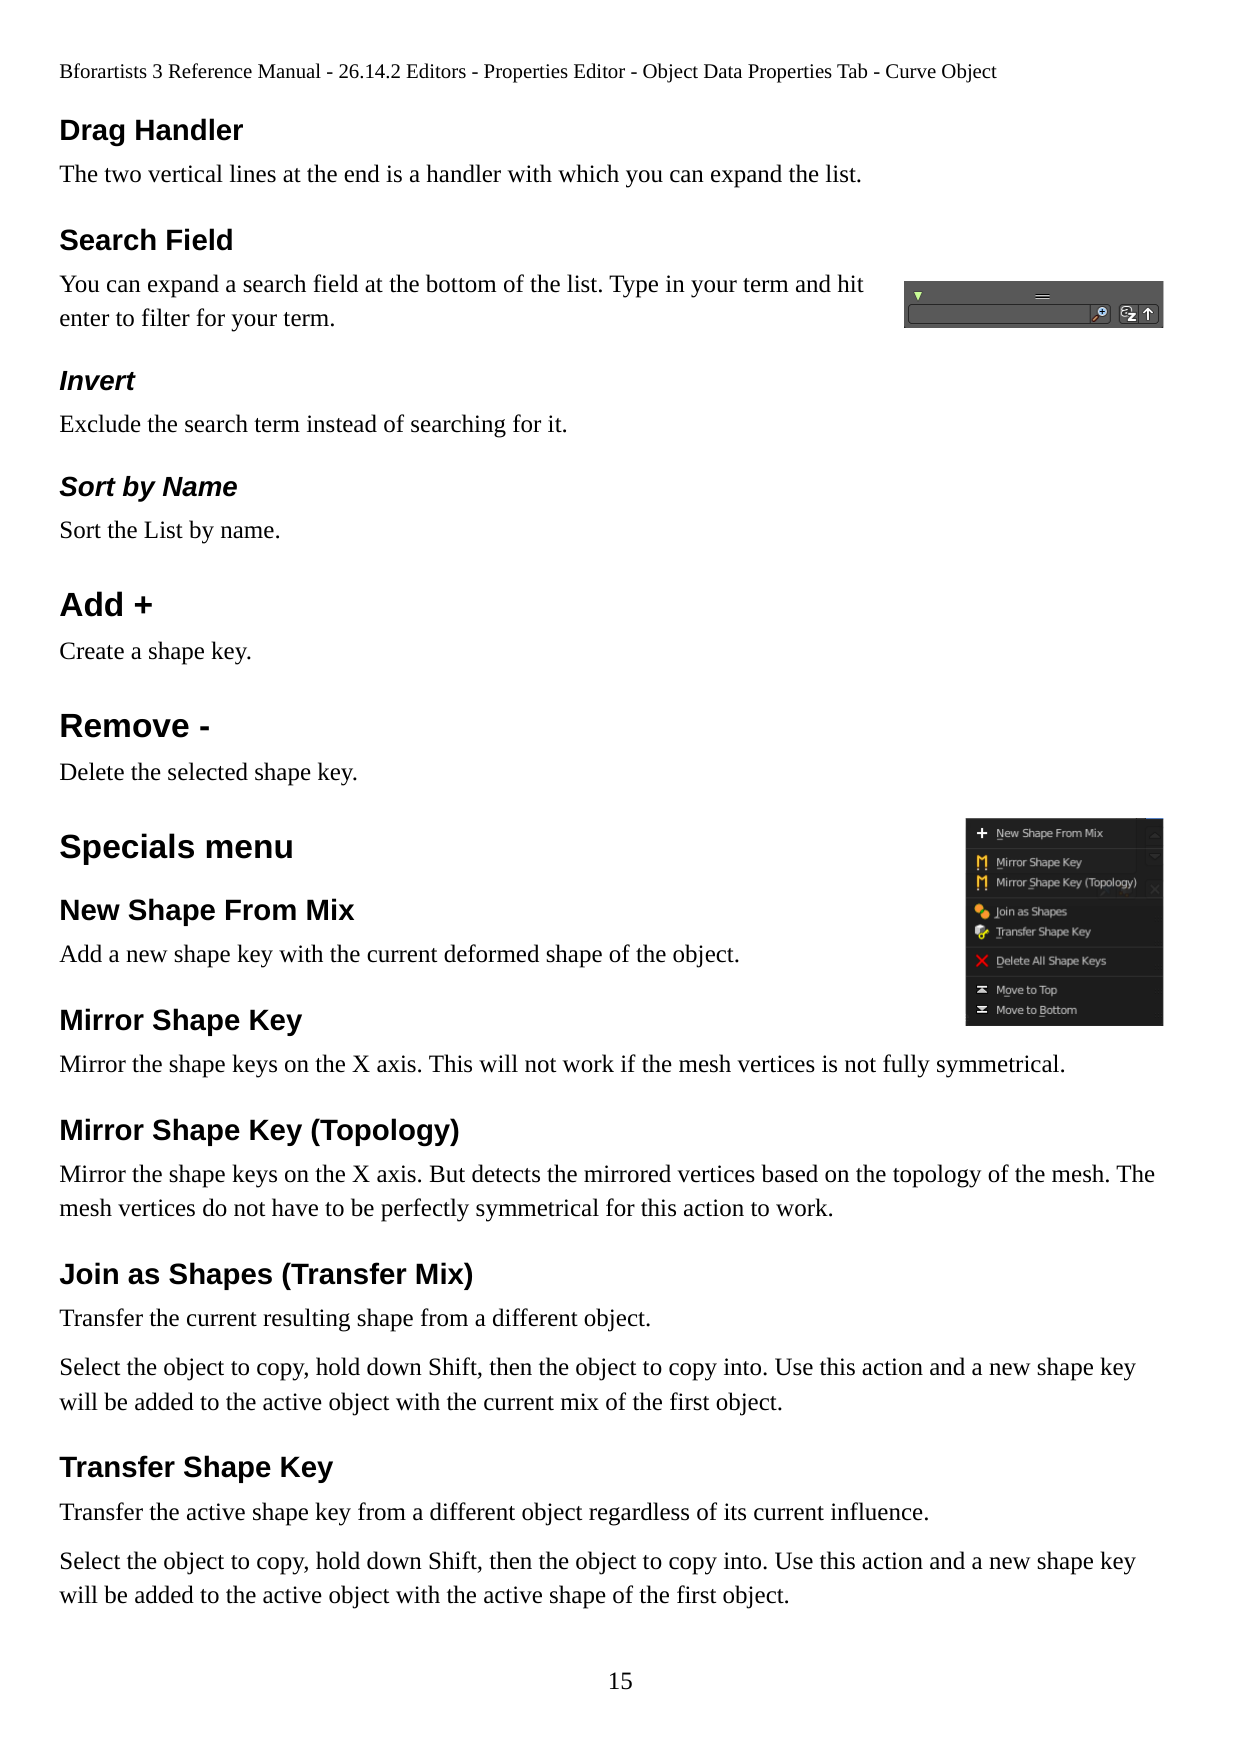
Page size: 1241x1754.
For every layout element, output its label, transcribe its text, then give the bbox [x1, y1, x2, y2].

text Delete the selected shape key. [59, 757, 1181, 786]
subtitle Sort by Name [59, 471, 1181, 503]
text Select the object to copy, hold down Shift, then the object to copy into. Use this action and a new shape key will be added to the active object with the active shape of the first object. [59, 1546, 1181, 1609]
subtitle Invert [59, 365, 1181, 397]
subtitle [1164, 893, 1181, 927]
text Select the object to copy, hold down Shift, then the object to copy into. Use this action and a new shape key will be added to the active object with the current mix of the first object. [59, 1352, 1181, 1416]
subtitle [1164, 827, 1181, 866]
text Sort the List by name. [59, 515, 1181, 544]
subtitle Add + [59, 585, 1181, 624]
subtitle Drag Handler [59, 113, 1181, 146]
picture [904, 281, 1164, 328]
text Transfer the current resulting shape from a different object. [59, 1303, 1181, 1332]
text Transfer the active shape key from a different object regardless of its current influence. [59, 1497, 1181, 1525]
subtitle Search Field [59, 222, 1181, 256]
text Exclude the search term instead of searching for it. [59, 409, 1181, 438]
subtitle Transfer Shape Key [59, 1450, 1181, 1484]
subtitle Mirror Shape Key (Topology) [59, 1113, 1181, 1146]
picture [965, 818, 1164, 1026]
text The two vertical lines at the end is a handler with which you can expand the list. [59, 159, 1181, 188]
text You can expand a search field at the bottom of the list. Type in your term and hit enter to filter for your term. [59, 269, 1181, 332]
text Mirror the shape keys on the X axis. This will not work if the mesh vertices is not fully symmetrical. [59, 1049, 1181, 1078]
text Mirror the shape keys on the X axis. But detects the mirrored vertices based on the topology of the mesh. The mesh vertices do not have to be perfectly symmetrical for this action to work. [59, 1159, 1181, 1222]
text Add a new shape key with the current deformed shape of the object. [59, 939, 965, 968]
subtitle New Shape From Mix [59, 893, 965, 927]
subtitle Specials menu [59, 827, 965, 866]
subtitle Remove - [59, 706, 1181, 745]
subtitle Join as Shapes (Transfer Mix) [59, 1257, 1181, 1291]
subtitle Mirror Shape Key [59, 1003, 1181, 1036]
text Create a shape key. [59, 636, 1181, 665]
